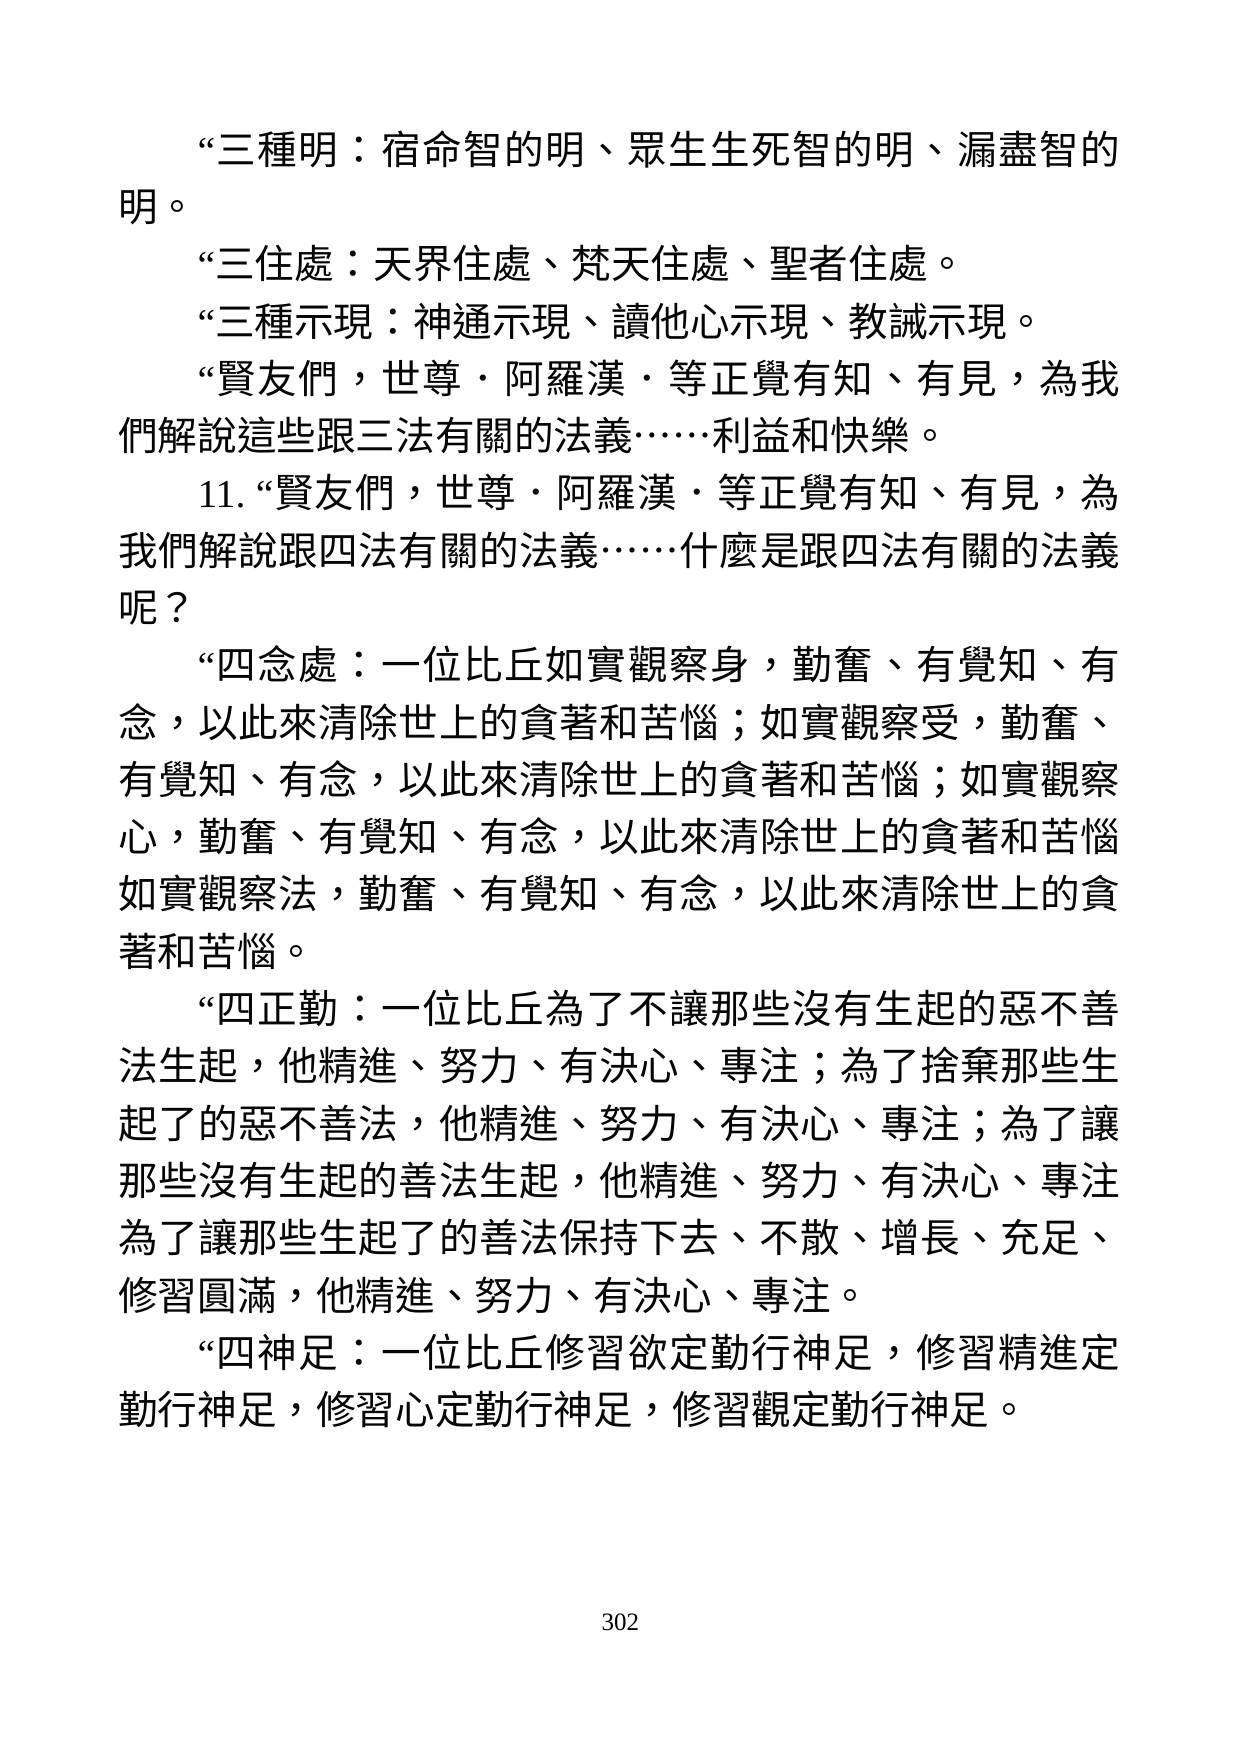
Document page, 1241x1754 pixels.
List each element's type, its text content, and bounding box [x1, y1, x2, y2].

text 11. “賢友們，世尊．阿羅漢．等正覺有知、有見，為我們解說跟四法有關的法義……什麼是跟四法有關的法義呢？ [118, 462, 1122, 634]
text “四念處：一位比丘如實觀察身，勤奮、有覺知、有念，以此來清除世上的貪著和苦惱；如實觀察受，勤奮、有覺知、有念，以此來清除世上的貪著和苦惱；如實觀察心，勤奮、有覺知、有念，以此來清除世上的貪著和苦惱；如實觀察法，勤奮、有覺知、有念，以此來清除世上的貪著和苦惱。 [118, 634, 1122, 977]
text “四神足：一位比丘修習欲定勤行神足，修習精進定勤行神足，修習心定勤行神足，修習觀定勤行神足。 [118, 1321, 1122, 1436]
text “三種明：宿命智的明、眾生生死智的明、漏盡智的明。 [118, 118, 1122, 233]
text “三住處：天界住處、梵天住處、聖者住處。 [118, 233, 1122, 290]
text “三種示現：神通示現、讀他心示現、教誡示現。 [118, 290, 1122, 347]
text “四正勤：一位比丘為了不讓那些沒有生起的惡不善法生起，他精進、努力、有決心、專注；為了捨棄那些生起了的惡不善法，他精進、努力、有決心、專注；為了讓那些沒有生起的善法生起，他精進、努力、有決心、專注；為了讓那些生起了的善法保持下去、不散、增長、充足、修習圓滿，他精進、努力、有決心、專注。 [118, 977, 1122, 1321]
text “賢友們，世尊．阿羅漢．等正覺有知、有見，為我們解說這些跟三法有關的法義……利益和快樂。 [118, 347, 1122, 462]
